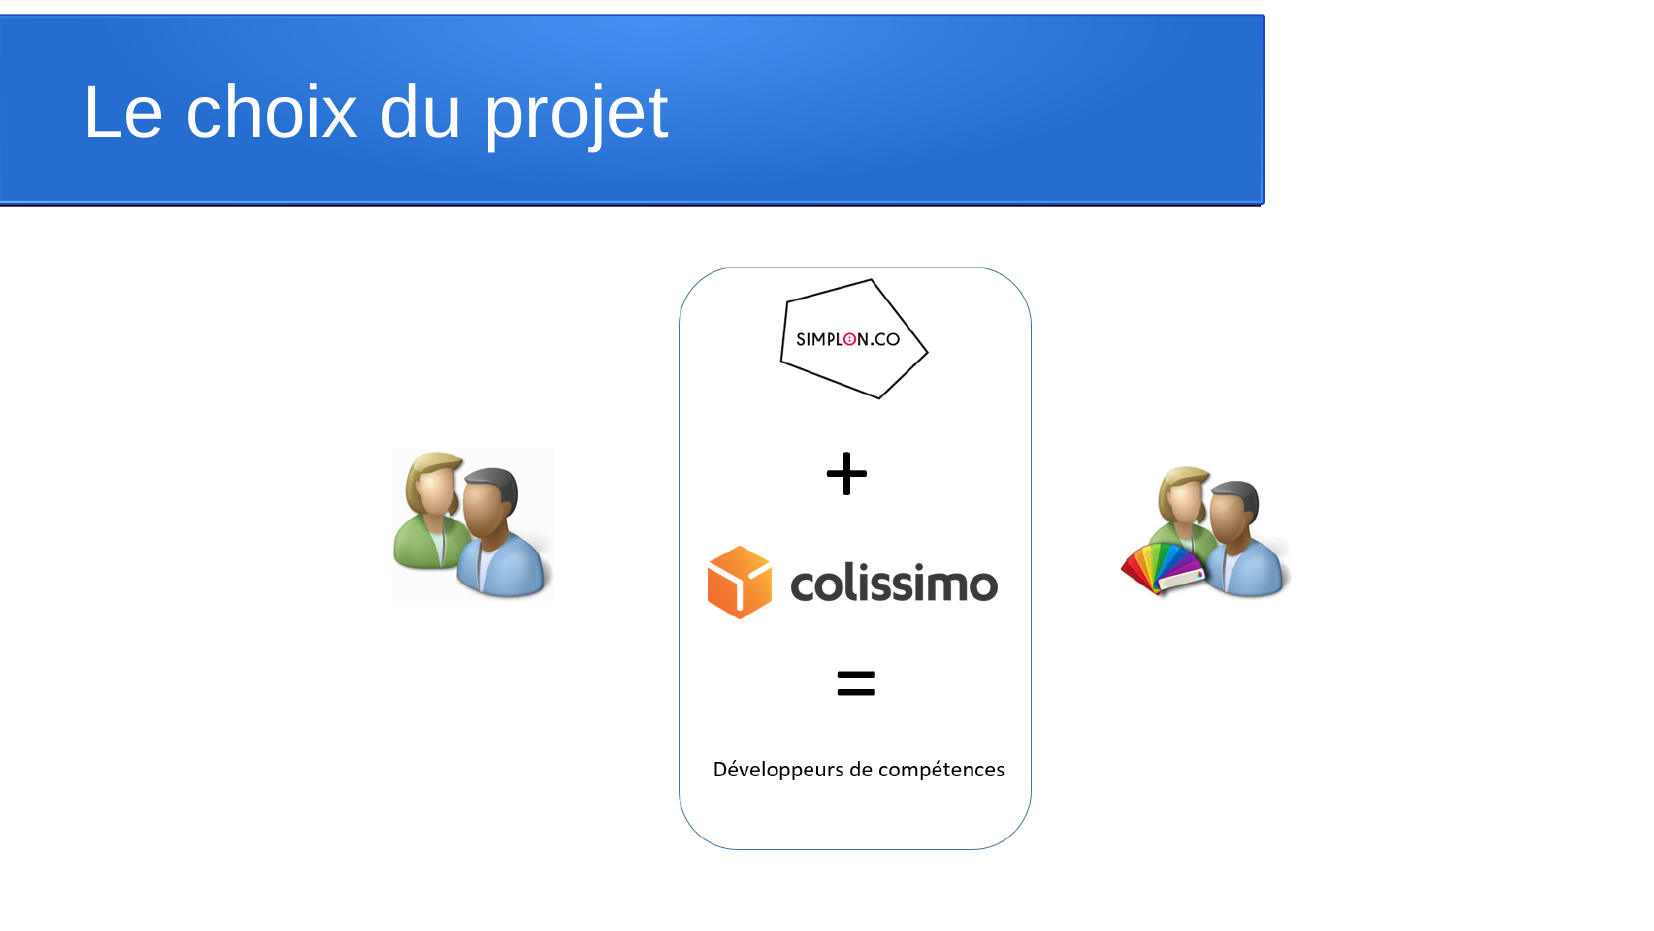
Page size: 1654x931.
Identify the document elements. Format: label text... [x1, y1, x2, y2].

title Le choix du projet [82, 29, 1264, 196]
picture [389, 236, 1296, 869]
